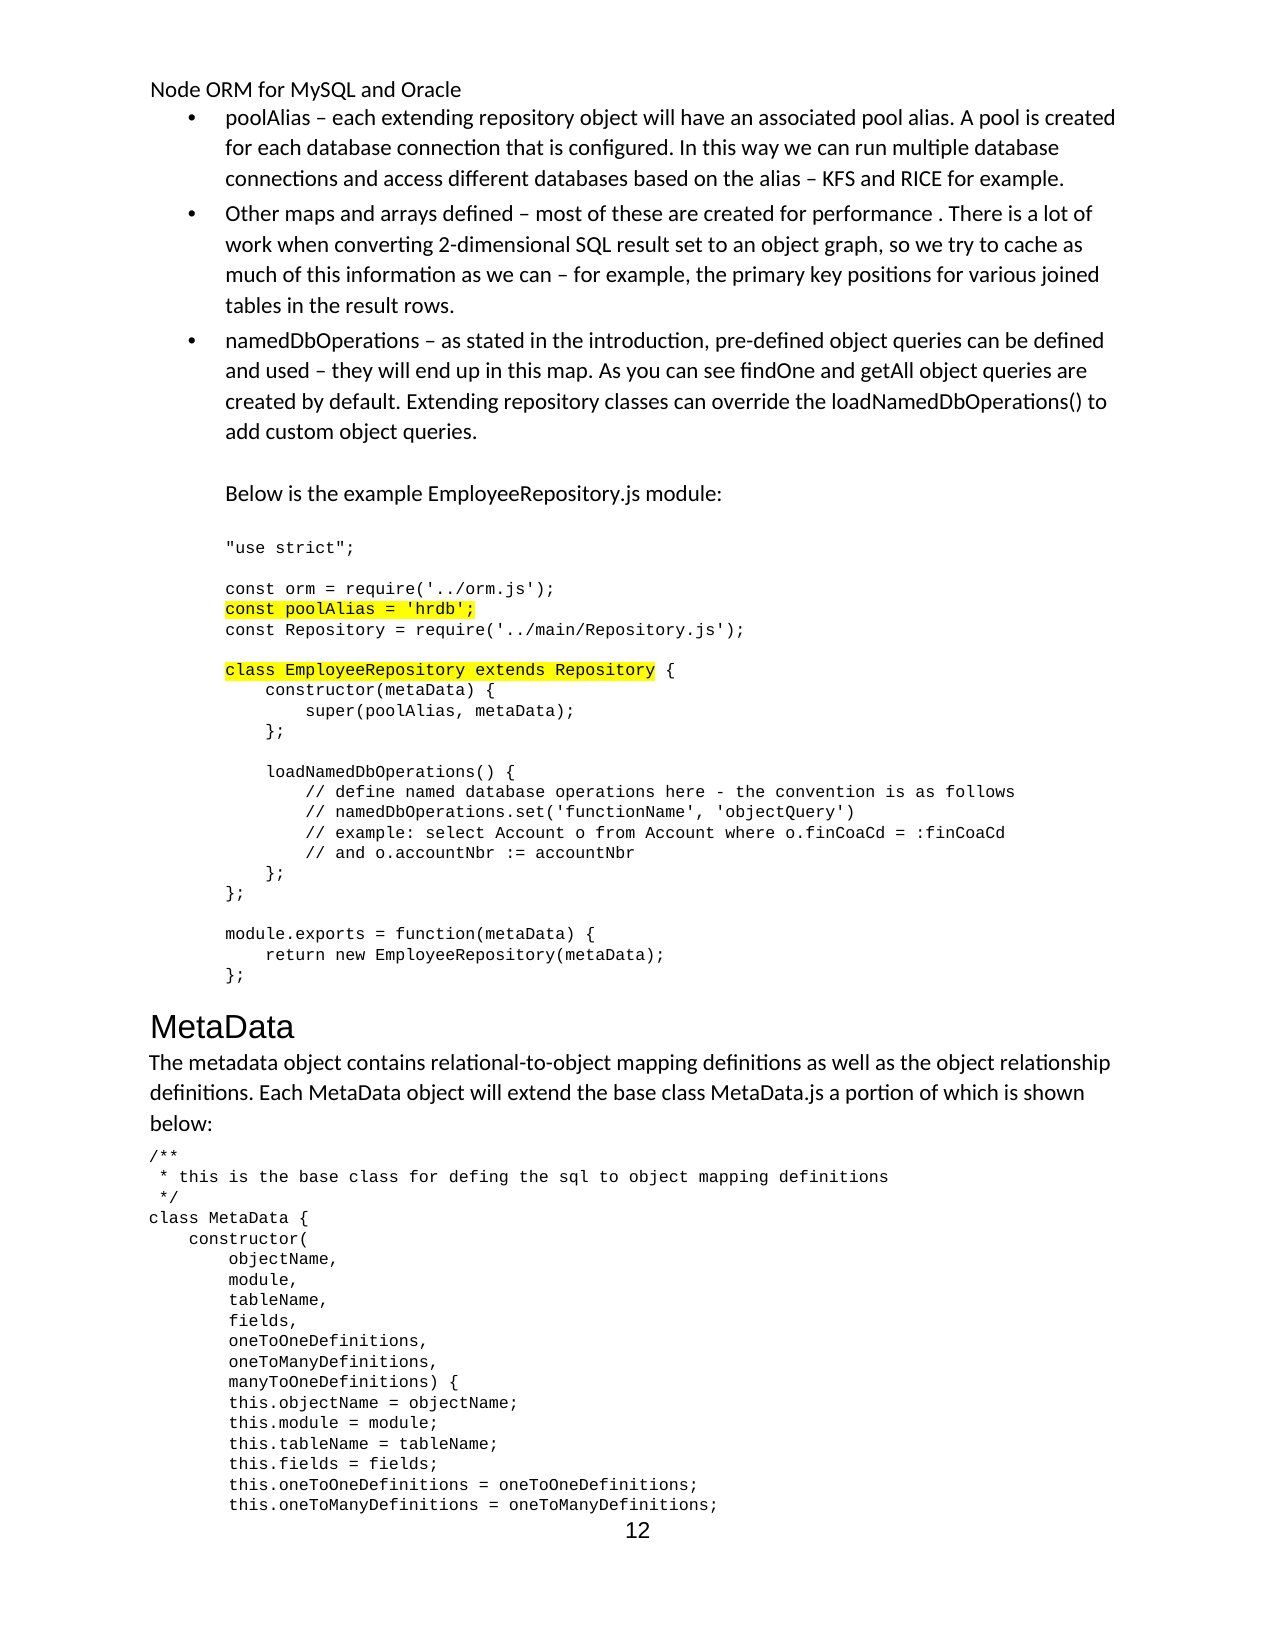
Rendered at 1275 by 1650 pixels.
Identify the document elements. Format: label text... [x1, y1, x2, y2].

text }; [225, 966, 1143, 985]
text constructor(metaData) { [225, 682, 1143, 701]
text /** [148, 1148, 1132, 1167]
text module, [148, 1271, 1132, 1290]
text The metadata object contains relational-to-object mapping definitions as well as the object relationship definitions. Each MetaData object will extend the base class MetaData.js a portion of which is shown below: [148, 1048, 1132, 1137]
text this.objectName = objectName; [148, 1394, 1132, 1413]
text */ [148, 1189, 1132, 1208]
text super(poolAlias, metaData); [225, 702, 1143, 721]
list namedDbOperations – as stated in the introduction, pre-defined object queries can be defined and used – they will end up in this map. As you can see findOne and getAll object queries are created by default. Extending repository classes can override the loadNamedDbOperations() to add custom object queries. [188, 326, 1132, 445]
text // namedDbOperations.set('functionName', 'objectQuery') [225, 804, 1143, 823]
list poolAlias – each extending repository object will have an associated pool alias. A pool is created for each database connection that is configured. In this way we can run multiple database connections and access different databases based on the alias – KFS and RICE for example. [188, 103, 1132, 192]
text const poolAlias = 'hrdb'; [225, 601, 1143, 619]
text const orm = require('../orm.js'); [225, 580, 1143, 599]
text loadNamedDbOperations() { [225, 763, 1143, 782]
text this.oneToOneDefinitions = oneToOneDefinitions; [148, 1476, 1132, 1495]
text // define named database operations here - the convention is as follows [225, 783, 1143, 802]
text const Repository = require('../main/Repository.js'); [225, 621, 1143, 640]
list Other maps and arrays defined – most of these are created for performance . There is a lot of work when converting 2-dimensional SQL result set to an object graph, so we try to cache as much of this information as we can – for example, the primary key positions for various joined tables in the result rows. [188, 199, 1132, 319]
text fields, [148, 1312, 1132, 1331]
text this.fields = fields; [148, 1456, 1132, 1475]
text "use strict"; [225, 540, 1143, 559]
text manyToOneDefinitions) { [148, 1374, 1132, 1393]
text }; [225, 723, 1143, 741]
text Below is the example EmployeeRepository.js module: [225, 479, 1132, 507]
text objectName, [148, 1251, 1132, 1269]
text class EmployeeRepository extends Repository { [225, 662, 1143, 681]
text constructor( [148, 1230, 1132, 1249]
text }; [225, 865, 1143, 884]
text oneToManyDefinitions, [148, 1353, 1132, 1372]
text return new EmployeeRepository(metaData); [225, 946, 1143, 965]
text class MetaData { [148, 1210, 1132, 1228]
text tableName, [148, 1292, 1132, 1311]
text this.module = module; [148, 1415, 1132, 1434]
text this.tableName = tableName; [148, 1435, 1132, 1454]
subtitle MetaData [150, 1007, 1143, 1045]
text * this is the base class for defing the sql to object mapping definitions [148, 1169, 1132, 1187]
text }; [225, 885, 1143, 904]
text module.exports = function(metaData) { [225, 926, 1143, 944]
text // and o.accountNbr := accountNbr [225, 844, 1143, 863]
text this.oneToManyDefinitions = oneToManyDefinitions; [148, 1497, 1132, 1516]
text // example: select Account o from Account where o.finCoaCd = :finCoaCd [225, 824, 1143, 843]
text oneToOneDefinitions, [148, 1333, 1132, 1352]
